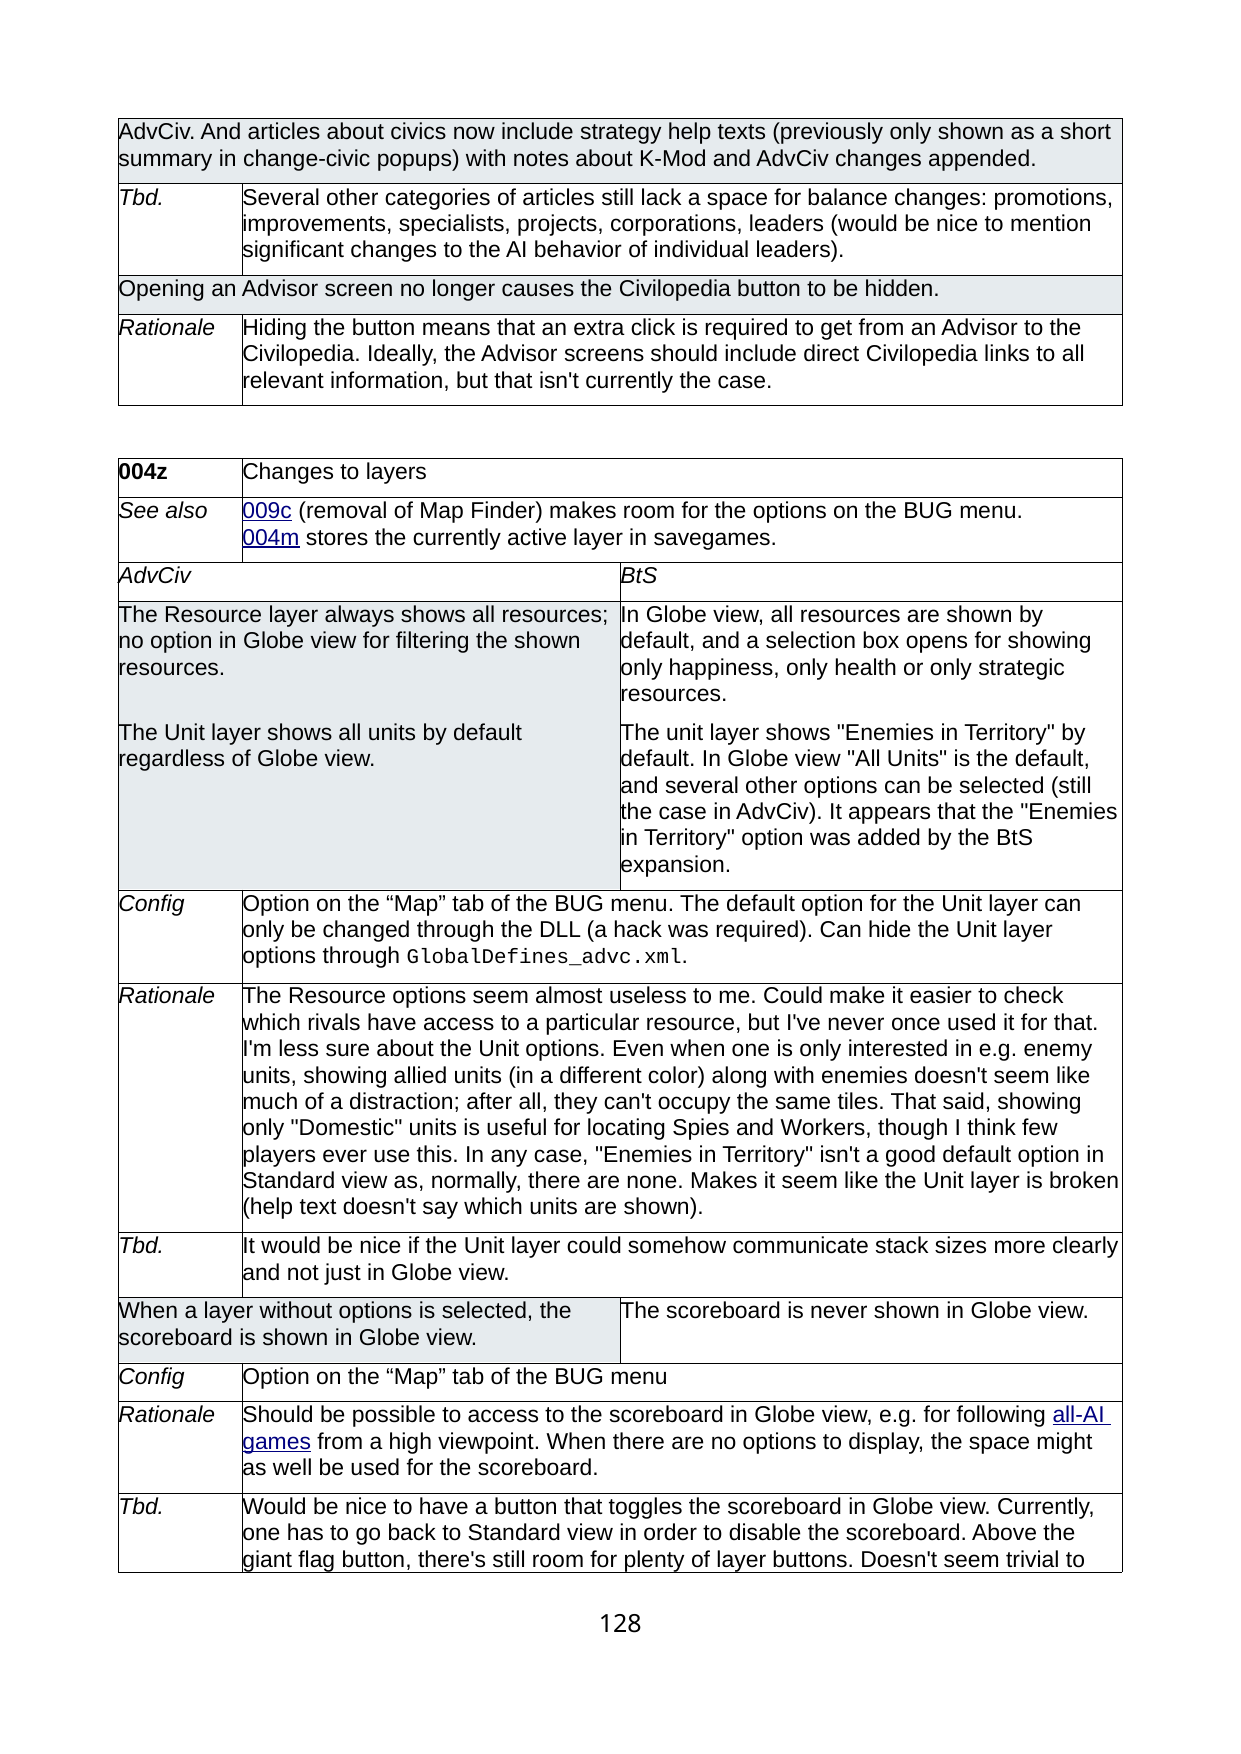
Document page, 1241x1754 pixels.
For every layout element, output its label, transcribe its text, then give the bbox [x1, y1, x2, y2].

table_cell Option on the “Map” tab of the BUG menu. The default option for the Unit layer can only be changed through the DLL (a hack was required). Can hide the Unit layer options through GlobalDefines_advc.xml. [243, 891, 1122, 982]
table_cell See also [119, 498, 242, 562]
table_cell BtS [621, 563, 1122, 601]
table_cell Config [119, 891, 242, 982]
table_cell 009c (removal of Map Finder) makes room for the options on the BUG menu. 004m stores the currently active layer in savegames. [243, 498, 1122, 562]
table_cell Tbd. [119, 1233, 242, 1297]
table_cell Opening an Advisor screen no longer causes the Civilopedia button to be hidden. [119, 276, 1122, 314]
table_cell Hiding the button means that an extra click is required to get from an Advisor to the Civilopedia. Ideally, the Advisor screens should include direct Civilopedia links to all relevant information, but that isn't currently the case. [243, 315, 1122, 405]
table_cell Rationale [119, 984, 242, 1232]
table_cell Config [119, 1364, 242, 1401]
table_cell When a layer without options is selected, the scoreboard is shown in Globe view. [119, 1298, 620, 1362]
table_cell Tbd. [119, 184, 242, 275]
table_cell Should be possible to access to the scoreboard in Globe view, e.g. for following all-AI games from a high viewpoint. When there are no options to display, the space might as well be used for the scoreboard. [243, 1402, 1122, 1493]
table_cell Rationale [119, 1402, 242, 1493]
table_cell The Resource layer always shows all resources; no option in Globe view for filtering the shown resources. The Unit layer shows all units by default regardless of Globe view. [119, 602, 620, 889]
table_cell Tbd. [119, 1494, 242, 1572]
table_header 004z [119, 459, 242, 497]
table_cell Several other categories of articles still lack a space for balance changes: promotions, improvements, specialists, projects, corporations, leaders (would be nice to mention significant changes to the AI behavior of individual leaders). [243, 184, 1122, 275]
table_cell Rationale [119, 315, 242, 405]
table_cell Would be nice to have a button that toggles the scoreboard in Globe view. Currently, one has to go back to Standard view in order to disable the scoreboard. Above the giant flag button, there's still room for plenty of layer buttons. Doesn't seem trivial to [243, 1494, 1122, 1572]
table_cell AdvCiv. And articles about civics now include strategy help texts (previously only shown as a short summary in change-civic popups) with notes about K-Mod and AdvCiv changes appended. [119, 119, 1122, 183]
table_cell The scoreboard is never shown in Globe view. [621, 1298, 1122, 1362]
table_cell In Globe view, all resources are shown by default, and a selection box opens for showing only happiness, only health or only strategic resources. The unit layer shows "Enemies in Territory" by default. In Globe view "All Units" is the default, and several other options can be selected (still the case in AdvCiv). It appears that the "Enemies in Territory" option was added by the BtS expansion. [621, 602, 1122, 889]
table_cell It would be nice if the Unit layer could somehow communicate stack sizes more clearly and not just in Globe view. [243, 1233, 1122, 1297]
table_cell Option on the “Map” tab of the BUG menu [243, 1364, 1122, 1401]
table_cell AdvCiv [119, 563, 620, 601]
table_cell The Resource options seem almost useless to me. Could make it easier to check which rivals have access to a particular resource, but I've never once used it for that. I'm less sure about the Unit options. Even when one is only interested in e.g. enemy units, showing allied units (in a different color) along with enemies doesn't seem like much of a distraction; after all, they can't occupy the same tiles. That said, showing only "Domestic" units is useful for locating Spies and Workers, though I think few players ever use this. In any case, "Enemies in Territory" isn't a good default option in Standard view as, normally, there are none. Makes it seem like the Unit layer is broken (help text doesn't say which units are shown). [243, 984, 1122, 1232]
table_header Changes to layers [243, 459, 1122, 497]
